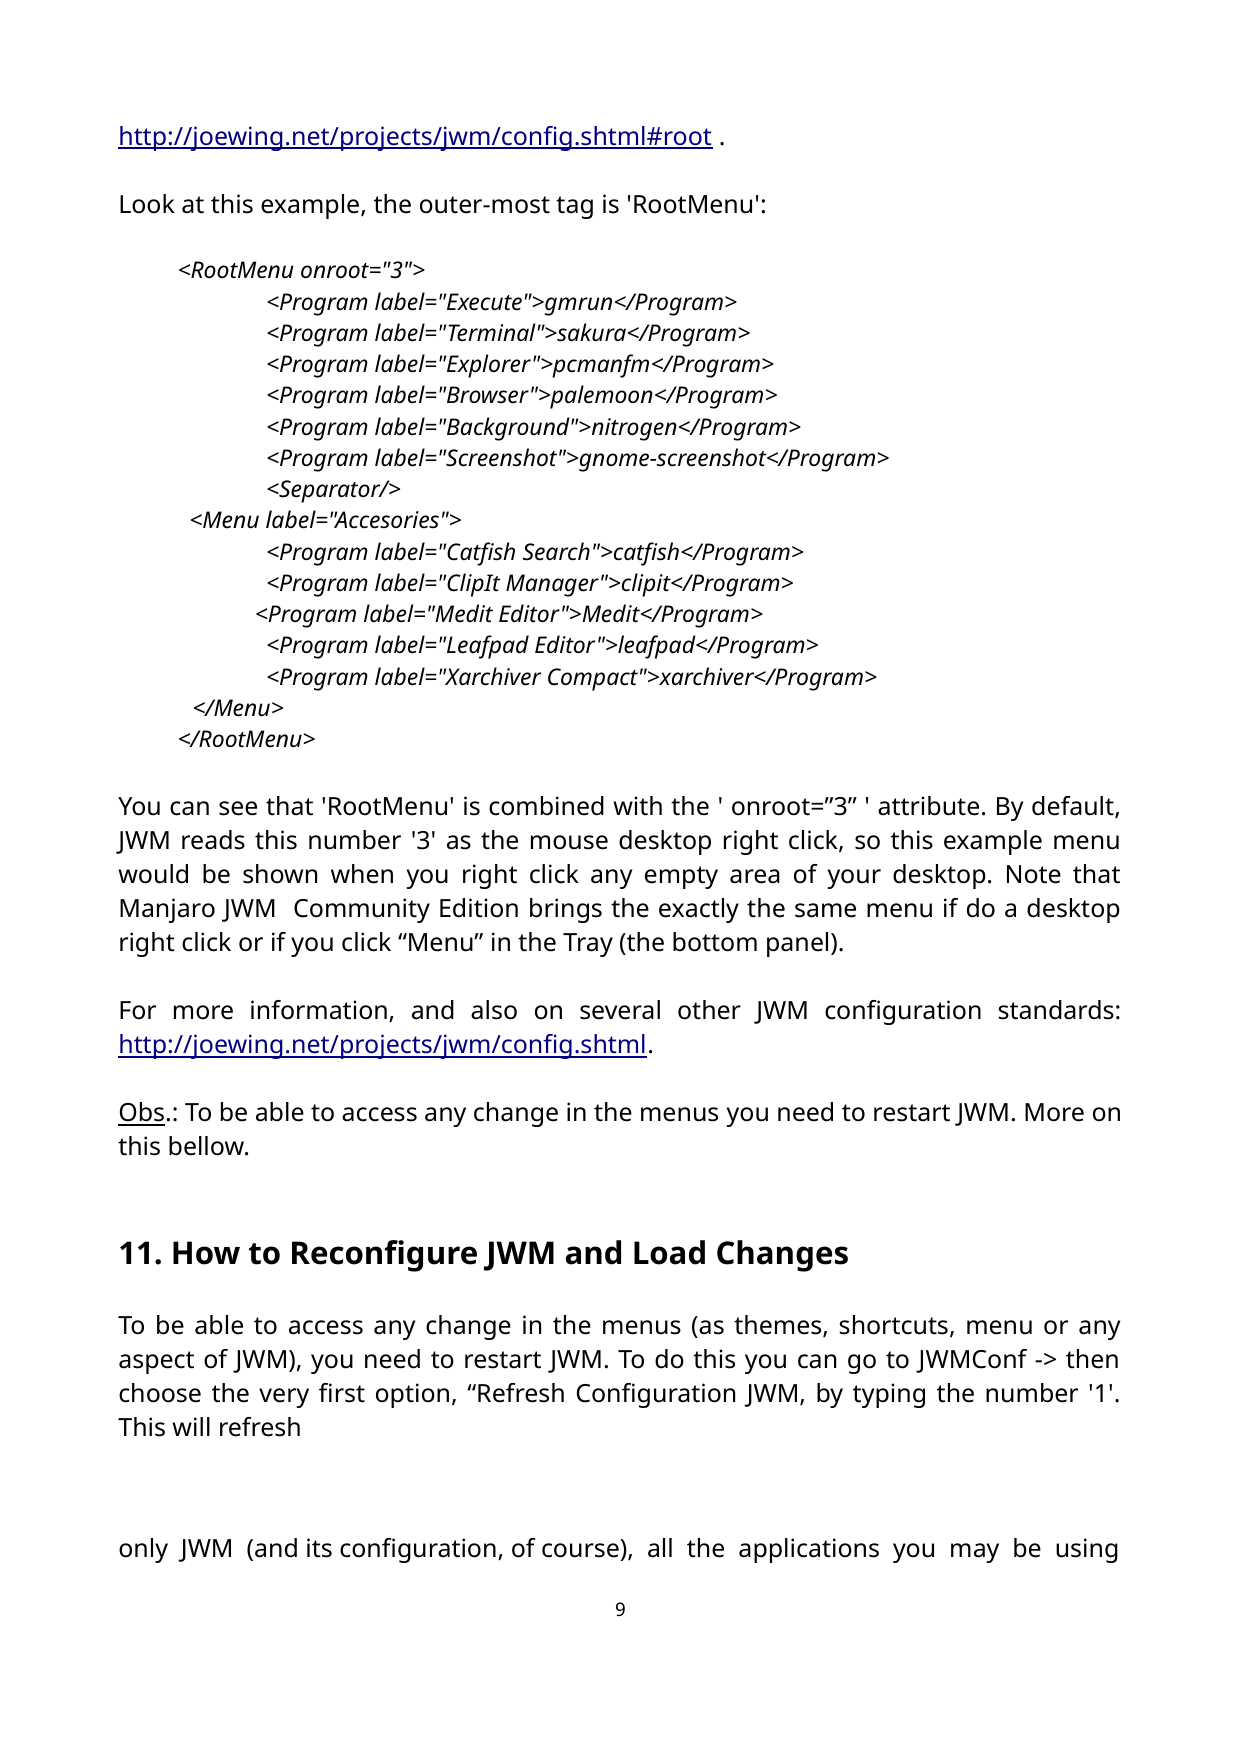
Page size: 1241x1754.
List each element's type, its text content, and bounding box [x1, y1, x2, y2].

text <Program label="Screenshot">gnome-screenshot</Program> [177, 442, 1122, 473]
text <Program label="Medit Editor">Medit</Program> [177, 598, 1122, 629]
text </RootMenu> [177, 723, 1122, 754]
text Obs.: To be able to access any change in the menus you need to restart JWM. More on this bellow. [118, 1095, 1122, 1163]
text You can see that 'RootMenu' is combined with the ' onroot=”3” ' attribute. By default, JWM reads this number '3' as the mouse desktop right click, so this example menu would be shown when you right click any empty area of your desktop. Note that Manjaro JWM Community Edition brings the exactly the same menu if do a desktop right click or if you click “Menu” in the Tray (the bottom panel). [118, 788, 1122, 959]
text <RootMenu onroot="3"> [177, 254, 1122, 286]
text <Program label="Browser">palemoon</Program> [177, 379, 1122, 411]
text <Program label="Xarchiver Compact">xarchiver</Program> [177, 661, 1122, 692]
text <Program label="Explorer">pcmanfm</Program> [177, 348, 1122, 379]
text <Program label="Execute">gmrun</Program> [177, 286, 1122, 317]
text http://joewing.net/projects/jwm/config.shtml#root . [118, 118, 1122, 152]
text <Program label="Terminal">sakura</Program> [177, 317, 1122, 348]
text <Separator/> [177, 473, 1122, 504]
text only JWM (and its configuration, of course), all the applications you may be using [118, 1530, 1122, 1564]
text <Program label="ClipIt Manager">clipit</Program> [177, 567, 1122, 598]
text <Program label="Leafpad Editor">leafpad</Program> [177, 629, 1122, 661]
text </Menu> [118, 692, 1122, 723]
text To be able to access any change in the menus (as themes, shortcuts, menu or any aspect of JWM), you need to restart JWM. To do this you can go to JWMConf -> then choose the very first option, “Refresh Configuration JWM, by typing the number '1'. This will refresh [118, 1308, 1122, 1444]
text Look at this example, the outer-most tag is 'RootMenu': [118, 186, 1122, 220]
text <Menu label="Accesories"> [177, 504, 1122, 536]
subtitle 11. How to Reconfigure JWM and Load Changes [118, 1231, 1122, 1274]
text <Program label="Catfish Search">catfish</Program> [177, 536, 1122, 567]
text For more information, and also on several other JWM configuration standards: http://joewing.net/projects/jwm/config.shtml. [118, 993, 1122, 1061]
text <Program label="Background">nitrogen</Program> [177, 411, 1122, 442]
